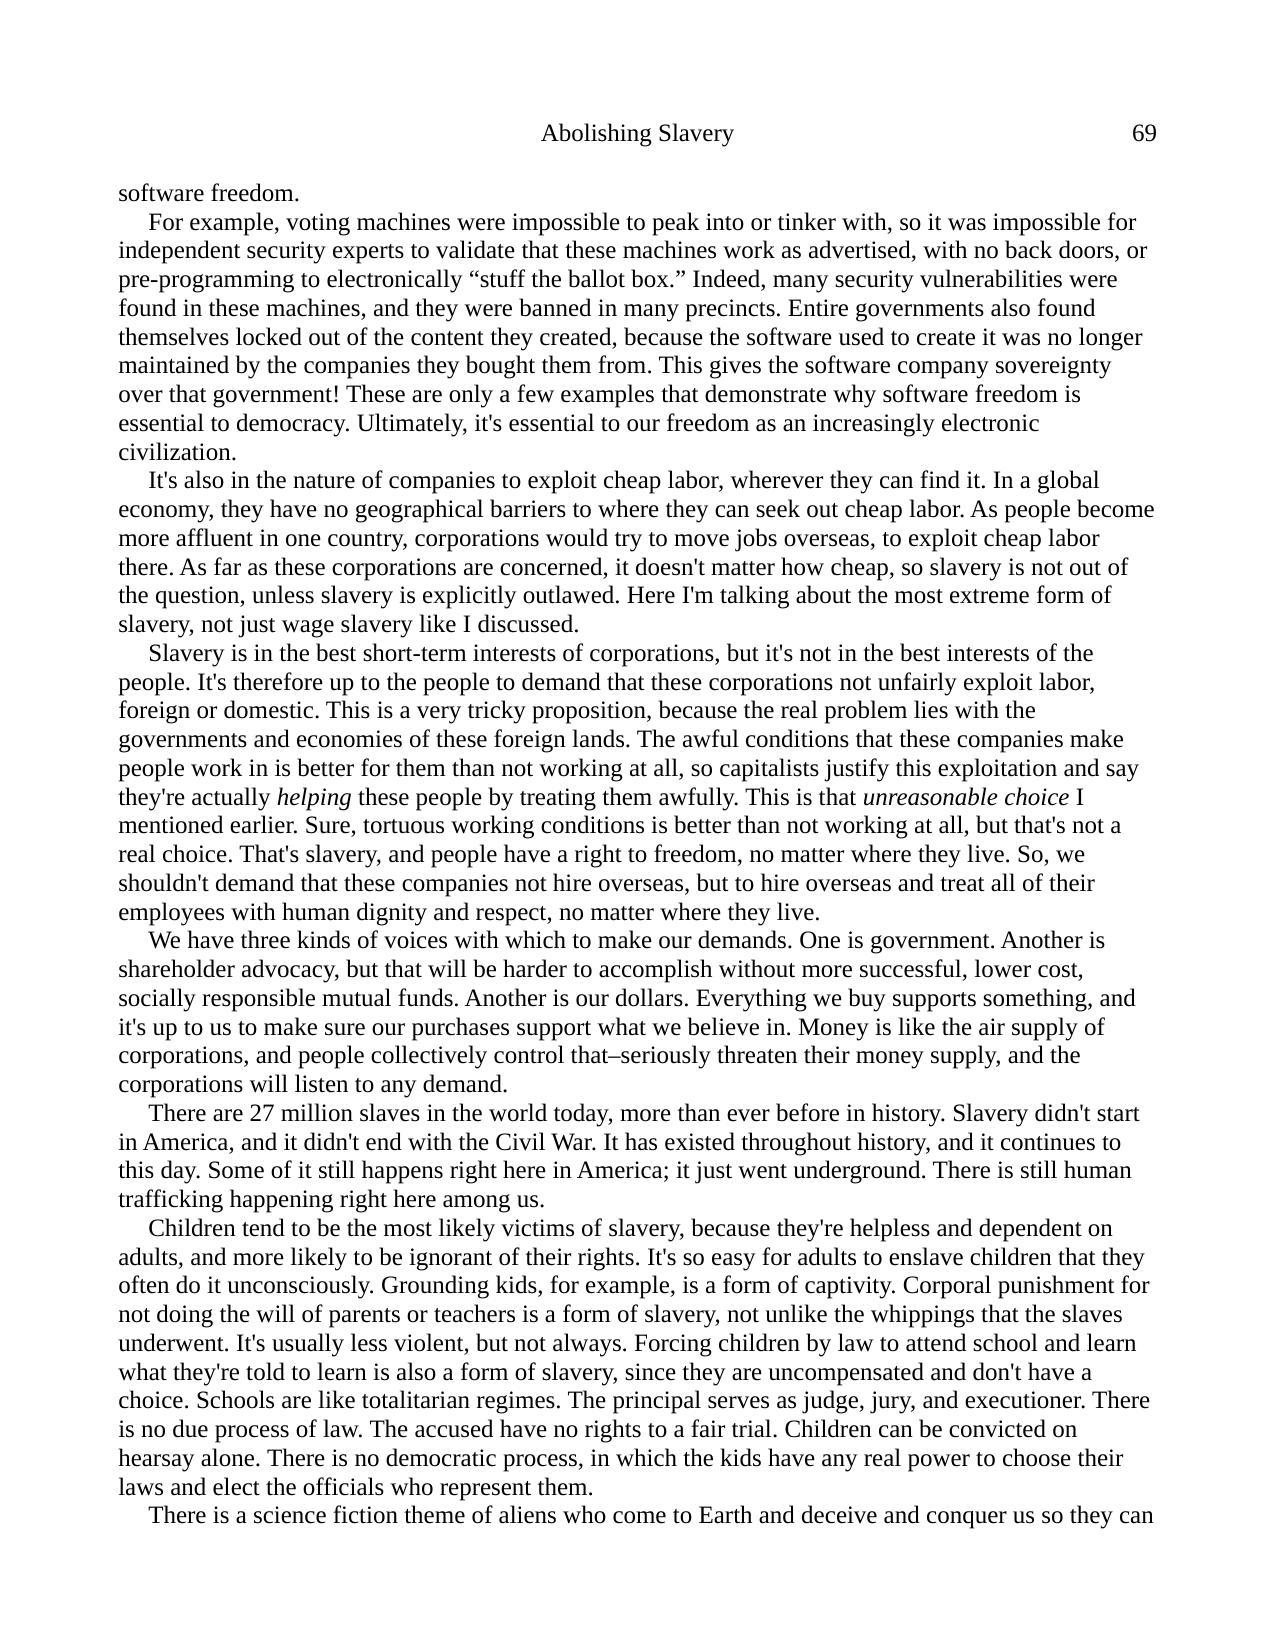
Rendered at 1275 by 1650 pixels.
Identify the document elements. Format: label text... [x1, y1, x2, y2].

text There are 27 million slaves in the world today, more than ever before in history. Slavery didn't start in America, and it didn't end with the Civil War. It has existed throughout history, and it continues to this day. Some of it still happens right here in America; it just went underground. There is still human trafficking happening right here among us. [118, 1098, 1157, 1213]
text software freedom. [118, 178, 1157, 207]
text For example, voting machines were impossible to peak into or tinker with, so it was impossible for independent security experts to validate that these machines work as advertised, with no back doors, or pre-programming to electronically “stuff the ballot box.” Indeed, many security vulnerabilities were found in these machines, and they were banned in many precincts. Entire governments also found themselves locked out of the content they created, because the software used to create it was no longer maintained by the companies they bought them from. This gives the software company sovereignty over that government! These are only a few examples that demonstrate why software freedom is essential to democracy. Ultimately, it's essential to our freedom as an increasingly electronic civilization. [118, 207, 1157, 466]
text It's also in the nature of companies to exploit cheap labor, wherever they can find it. In a global economy, they have no geographical barriers to where they can seek out cheap labor. As people become more affluent in one country, corporations would try to move jobs overseas, to exploit cheap labor there. As far as these corporations are concerned, it doesn't matter how cheap, so slavery is not out of the question, unless slavery is explicitly outlawed. Here I'm talking about the most extreme form of slavery, not just wage slavery like I discussed. [118, 466, 1157, 638]
text There is a science fiction theme of aliens who come to Earth and deceive and conquer us so they can [118, 1501, 1157, 1529]
text Slavery is in the best short-term interests of corporations, but it's not in the best interests of the people. It's therefore up to the people to demand that these corporations not unfairly exploit labor, foreign or domestic. This is a very tricky proposition, because the real problem lies with the governments and economies of these foreign lands. The awful conditions that these companies make people work in is better for them than not working at all, so capitalists justify this exploitation and say they're actually helping these people by treating them awfully. This is that unreasonable choice I mentioned earlier. Sure, tortuous working conditions is better than not working at all, but that's not a real choice. That's slavery, and people have a right to freedom, no matter where they live. So, we shouldn't demand that these companies not hire overseas, but to hire overseas and treat all of their employees with human dignity and respect, no matter where they live. [118, 638, 1157, 926]
text We have three kinds of voices with which to make our demands. One is government. Another is shareholder advocacy, but that will be harder to accomplish without more successful, lower cost, socially responsible mutual funds. Another is our dollars. Everything we buy supports something, and it's up to us to make sure our purchases support what we believe in. Money is like the air supply of corporations, and people collectively control that–seriously threaten their money supply, and the corporations will listen to any demand. [118, 926, 1157, 1098]
text Children tend to be the most likely victims of slavery, because they're helpless and dependent on adults, and more likely to be ignorant of their rights. It's so easy for adults to enslave children that they often do it unconsciously. Grounding kids, for example, is a form of captivity. Corporal punishment for not doing the will of parents or teachers is a form of slavery, not unlike the whippings that the slaves underwent. It's usually less violent, but not always. Forcing children by law to attend school and learn what they're told to learn is also a form of slavery, since they are uncompensated and don't have a choice. Schools are like totalitarian regimes. The principal serves as judge, jury, and executioner. There is no due process of law. The accused have no rights to a fair trial. Children can be convicted on hearsay alone. There is no democratic process, in which the kids have any real power to choose their laws and elect the officials who represent them. [118, 1213, 1157, 1501]
